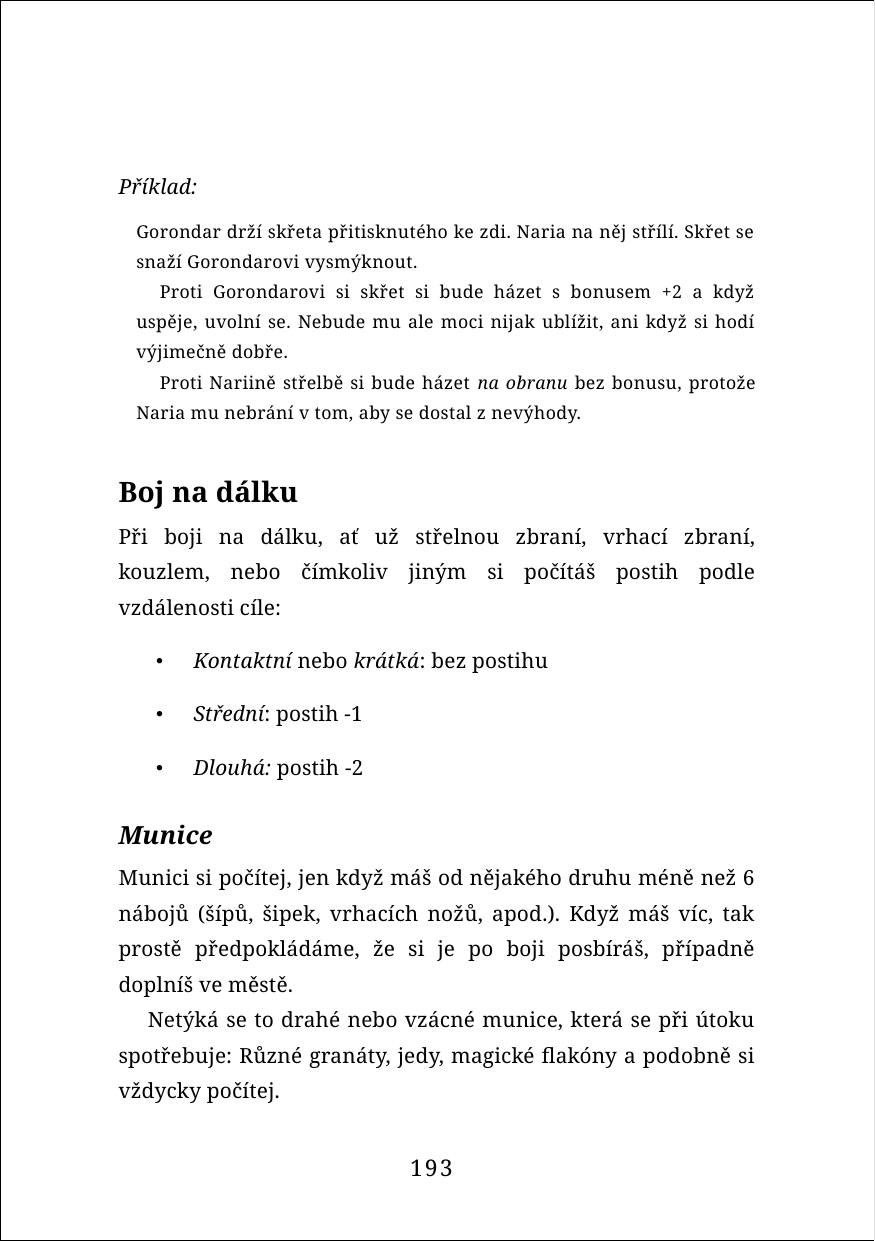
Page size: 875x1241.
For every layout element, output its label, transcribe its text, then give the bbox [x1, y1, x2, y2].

subtitle Munice [118, 818, 756, 852]
subtitle Boj na dálku [118, 472, 756, 510]
text Munici si počítej, jen když máš od nějakého druhu méně než 6 nábojů (šípů, šipek, vrhacích nožů, apod.). Když máš víc, tak prostě předpokládáme, že si je po boji posbíráš, případně doplníš ve městě. Netýká se to drahé nebo vzácné munice, která se při útoku spotřebuje: Různé granáty, jedy, magické flakóny a podobně si vždycky počítej. [118, 863, 756, 1105]
list Dlouhá: postih -2 [156, 753, 756, 781]
list Střední: postih -1 [156, 699, 756, 728]
text Příklad: [118, 172, 756, 200]
text Gorondar drží skřeta přitisknutého ke zdi. Naria na něj střílí. Skřet se snaží Gorondarovi vysmýknout. Proti Gorondarovi si skřet si bude házet s bonusem +2 a když uspěje, uvolní se. Nebude mu ale moci nijak ublížit, ani když si hodí výjimečně dobře. Proti Nariině střelbě si bude házet na obranu bez bonusu, protože Naria mu nebrání v tom, aby se dostal z nevýhody. [136, 219, 756, 424]
list Kontaktní nebo krátká: bez postihu [156, 646, 756, 675]
text Při boji na dálku, ať už střelnou zbraní, vrhací zbraní, kouzlem, nebo čímkoliv jiným si počítáš postih podle vzdálenosti cíle: [118, 522, 756, 621]
